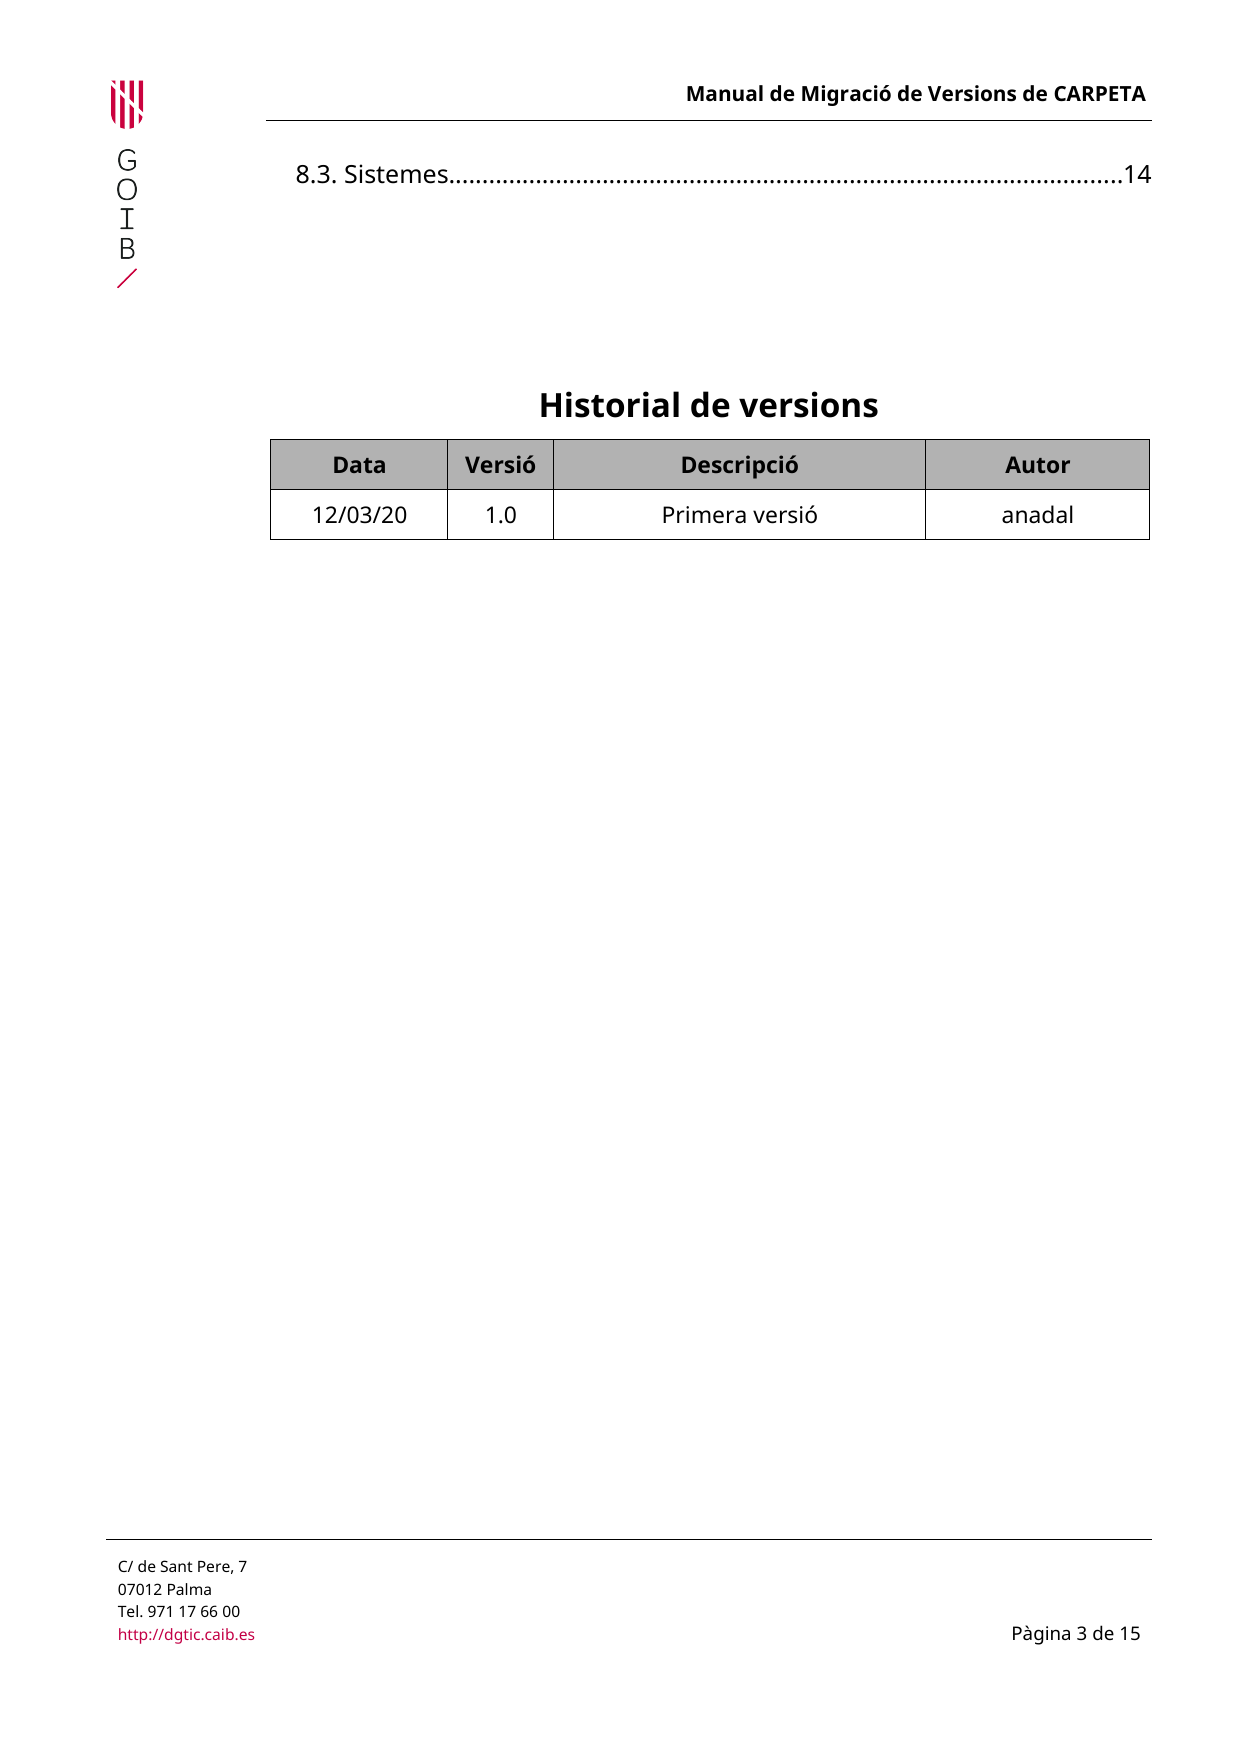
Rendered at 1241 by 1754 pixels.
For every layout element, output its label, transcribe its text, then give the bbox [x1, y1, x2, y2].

table_cell anadal [926, 490, 1149, 539]
table_cell 1.0 [448, 490, 553, 539]
table_header Descripció [554, 440, 925, 489]
table_header Data [271, 440, 447, 489]
subtitle Historial de versions [266, 381, 1152, 427]
text 8.3. Sistemes 14 [295, 156, 1152, 191]
table_cell Primera versió [554, 490, 925, 539]
table_header Autor [926, 440, 1149, 489]
table_cell 03/12/20 [271, 490, 447, 539]
picture [82, 57, 172, 319]
table_header Versió [448, 440, 553, 489]
